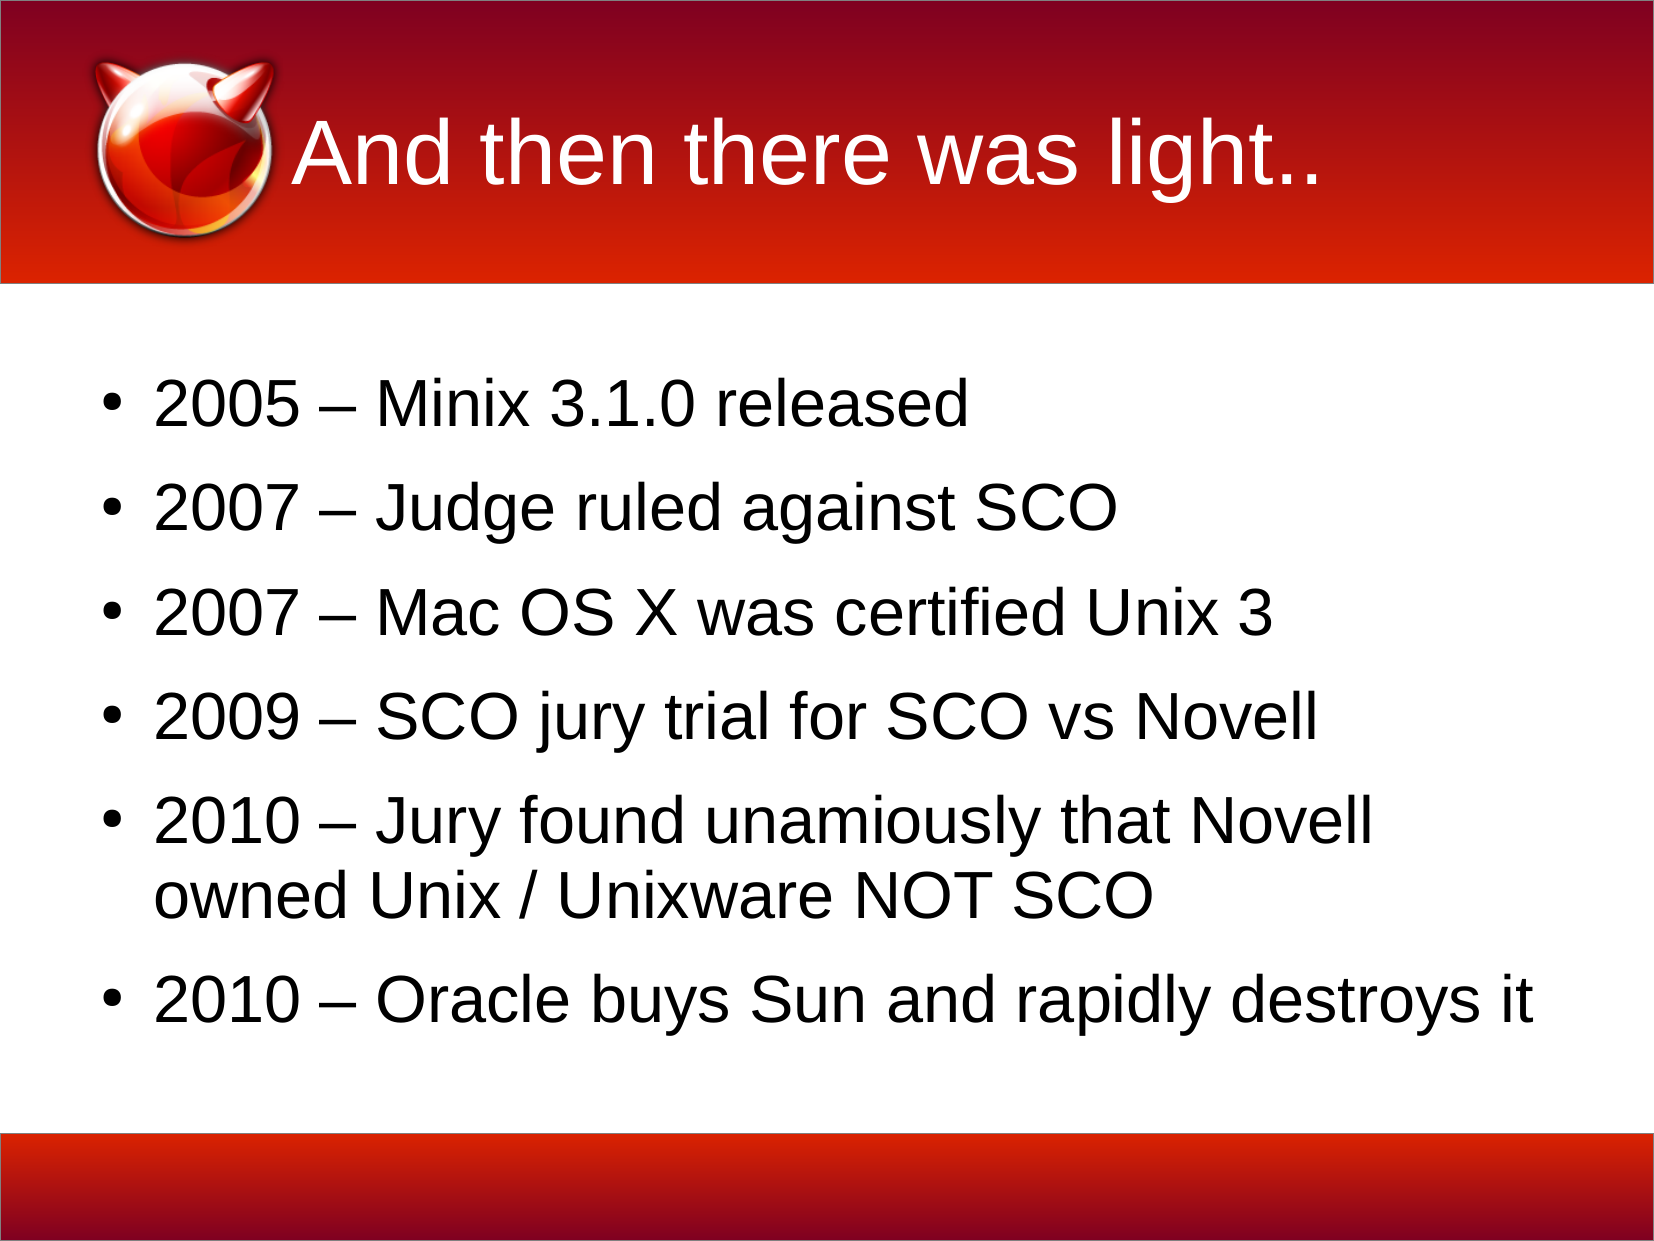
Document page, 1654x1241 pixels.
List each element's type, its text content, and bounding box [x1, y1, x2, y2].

title And then there was light.. [82, 49, 1536, 257]
list 2005 – Minix 3.1.0 released 2007 – Judge ruled against SCO 2007 – Mac OS X was certified Unix 3 2009 – SCO jury trial for SCO vs Novell 2010 – Jury found unamiously that Novell owned Unix / Unixware NOT SCO 2010 – Oracle buys Sun and rapidly destroys it [82, 366, 1538, 1086]
